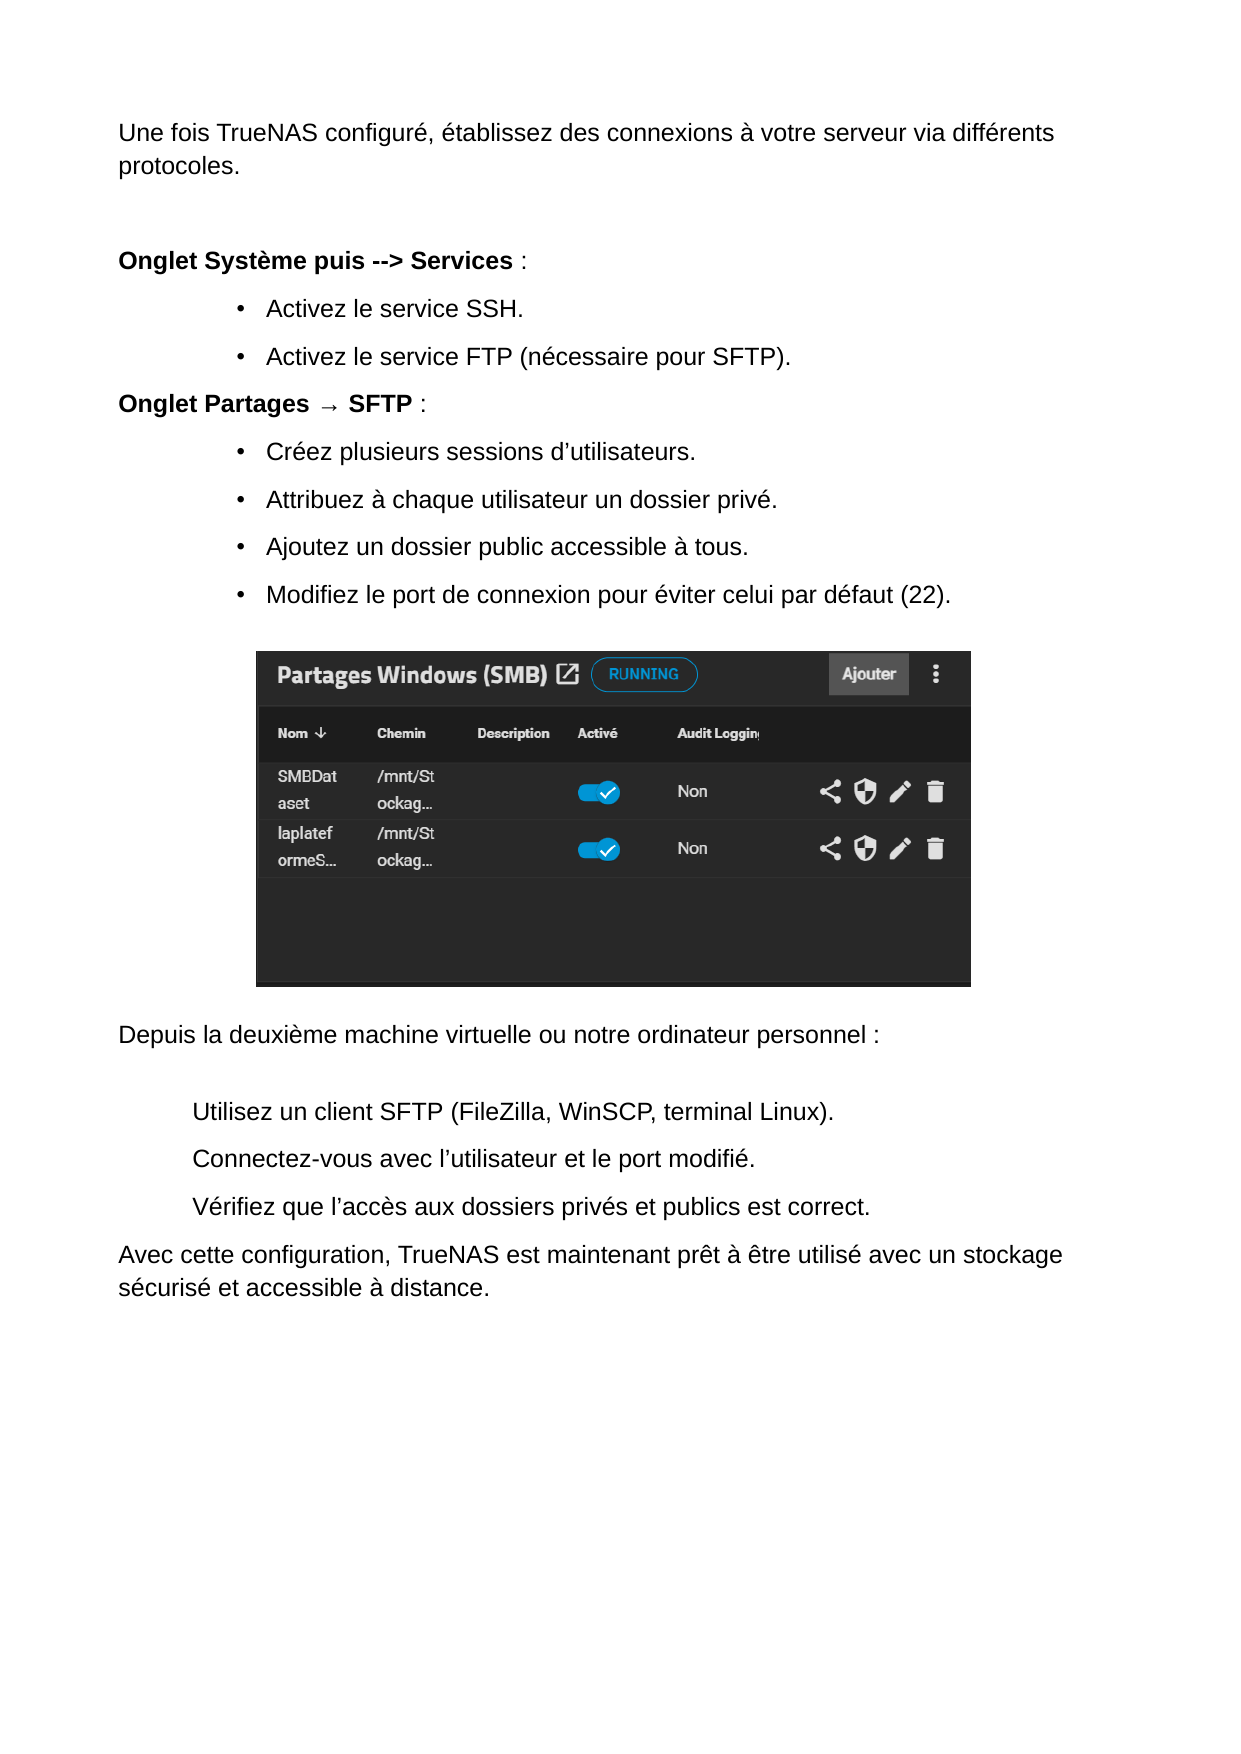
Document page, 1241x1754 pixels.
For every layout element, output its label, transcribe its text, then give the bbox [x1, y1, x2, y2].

list Créez plusieurs sessions d’utilisateurs. [236, 437, 1122, 466]
list Utilisez un client SFTP (FileZilla, WinSCP, terminal Linux). [162, 1097, 1122, 1126]
text Onglet Système puis --> Services : [118, 246, 1122, 275]
list Connectez-vous avec l’utilisateur et le port modifié. [162, 1144, 1122, 1173]
list Activez le service FTP (nécessaire pour SFTP). [236, 342, 1122, 371]
picture [256, 651, 971, 987]
list Modifiez le port de connexion pour éviter celui par défaut (22). [236, 580, 1122, 609]
text Avec cette configuration, TrueNAS est maintenant prêt à être utilisé avec un stockage sécurisé et accessible à distance. [118, 1239, 1122, 1301]
list Vérifiez que l’accès aux dossiers privés et publics est correct. [162, 1192, 1122, 1221]
list Activez le service SSH. [236, 294, 1122, 323]
text Onglet Partages → SFTP : [118, 389, 1122, 418]
text Depuis la deuxième machine virtuelle ou notre ordinateur personnel : [118, 987, 1122, 1049]
list Ajoutez un dossier public accessible à tous. [236, 532, 1122, 561]
list Attribuez à chaque utilisateur un dossier privé. [236, 485, 1122, 513]
text Une fois TrueNAS configuré, établissez des connexions à votre serveur via différents protocoles. [118, 118, 1122, 180]
